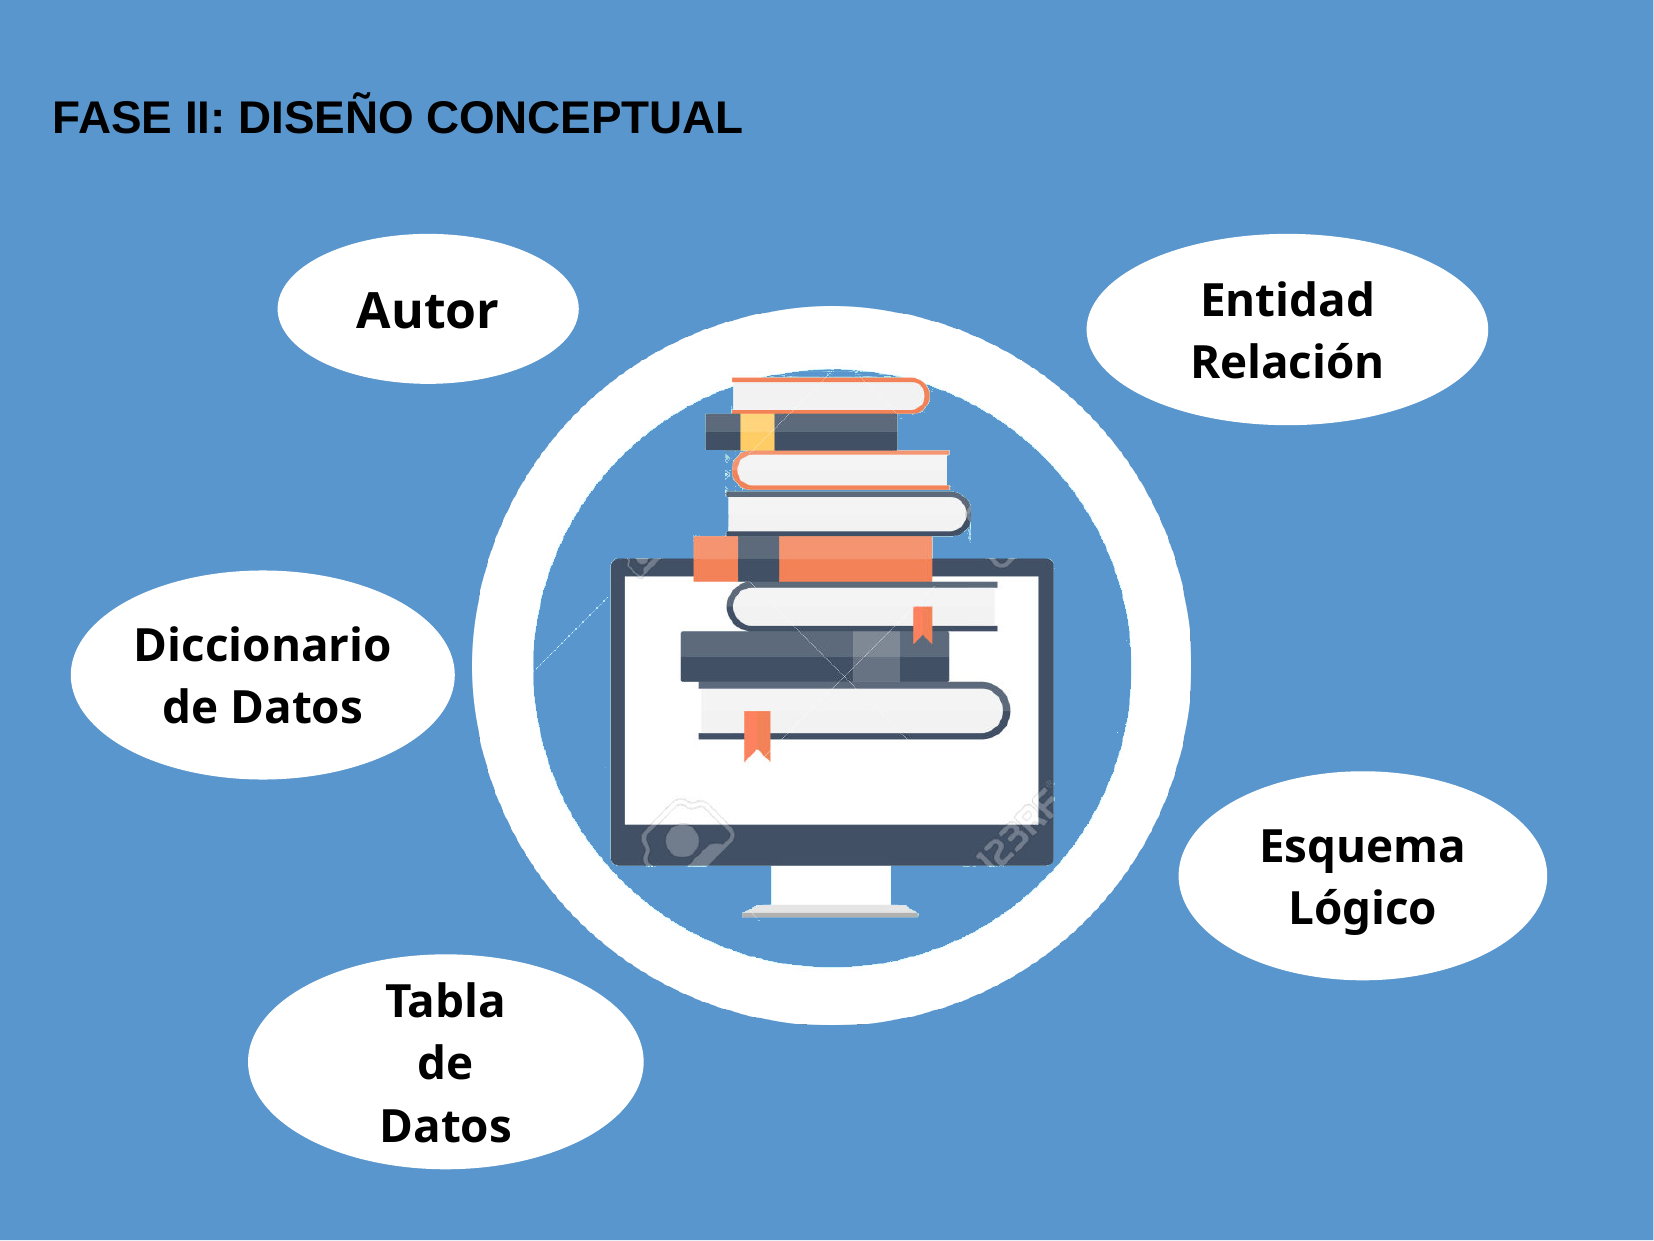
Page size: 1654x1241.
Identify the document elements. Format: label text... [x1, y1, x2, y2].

picture [472, 306, 1191, 1025]
text_box [0, 0, 1654, 1241]
text_box Diccionario de Datos [70, 570, 455, 780]
text_box Autor [277, 233, 579, 384]
text_box Entidad Relación [1086, 233, 1489, 426]
text_box FASE II: DISEÑO CONCEPTUAL [38, 59, 1134, 214]
text_box Tabla de Datos [248, 954, 644, 1170]
text_box Autor [455, 306, 466, 322]
text_box Esquema Lógico [1178, 771, 1548, 981]
